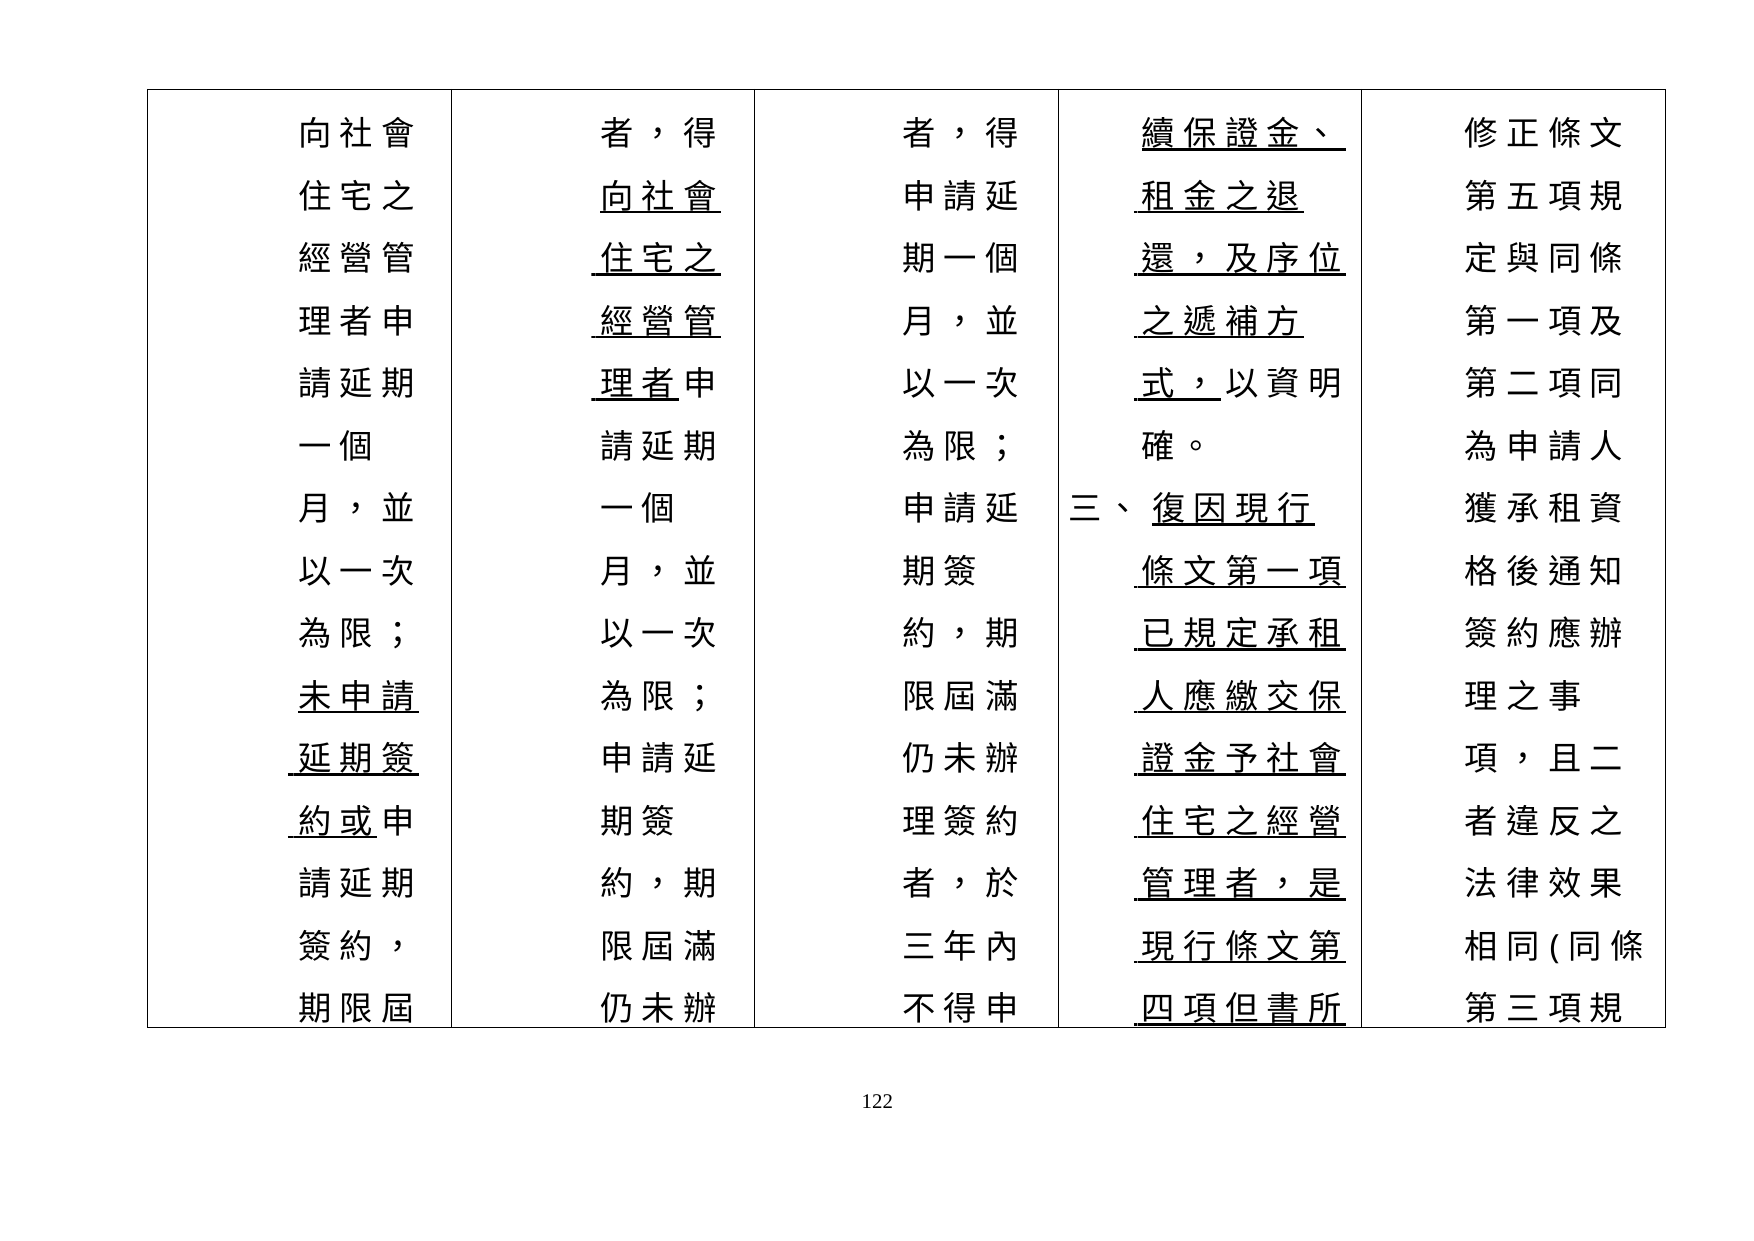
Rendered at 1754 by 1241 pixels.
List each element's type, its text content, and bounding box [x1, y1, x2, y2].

table_cell 續保證金、租金之退還，及序位之遞補方式，以資明確。 三、復因現行條文第一項已規定承租人應繳交保證金予社會住宅之經營管理者，是現行條文第四項但書所 [1059, 90, 1361, 1027]
table_cell 者，得申請延期一個月，並以一次為限；申請延期簽約，期限屆滿仍未辦理簽約者，於三年內不得申 [755, 90, 1058, 1027]
table_cell 者，得向社會住宅之經營管理者申請延期一個月，並以一次為限；申請延期簽約，期限屆滿仍未辦 [452, 90, 754, 1027]
table_cell 修正條文第五項規定與同條第一項及第二項同為申請人獲承租資格後通知簽約應辦理之事項，且二者違反之法律效果相同(同條第三項規 [1362, 90, 1665, 1027]
table_cell 向社會住宅之經營管理者申請延期一個月，並以一次為限；未申請延期簽約或申請延期簽約，期限屆 [148, 90, 451, 1027]
